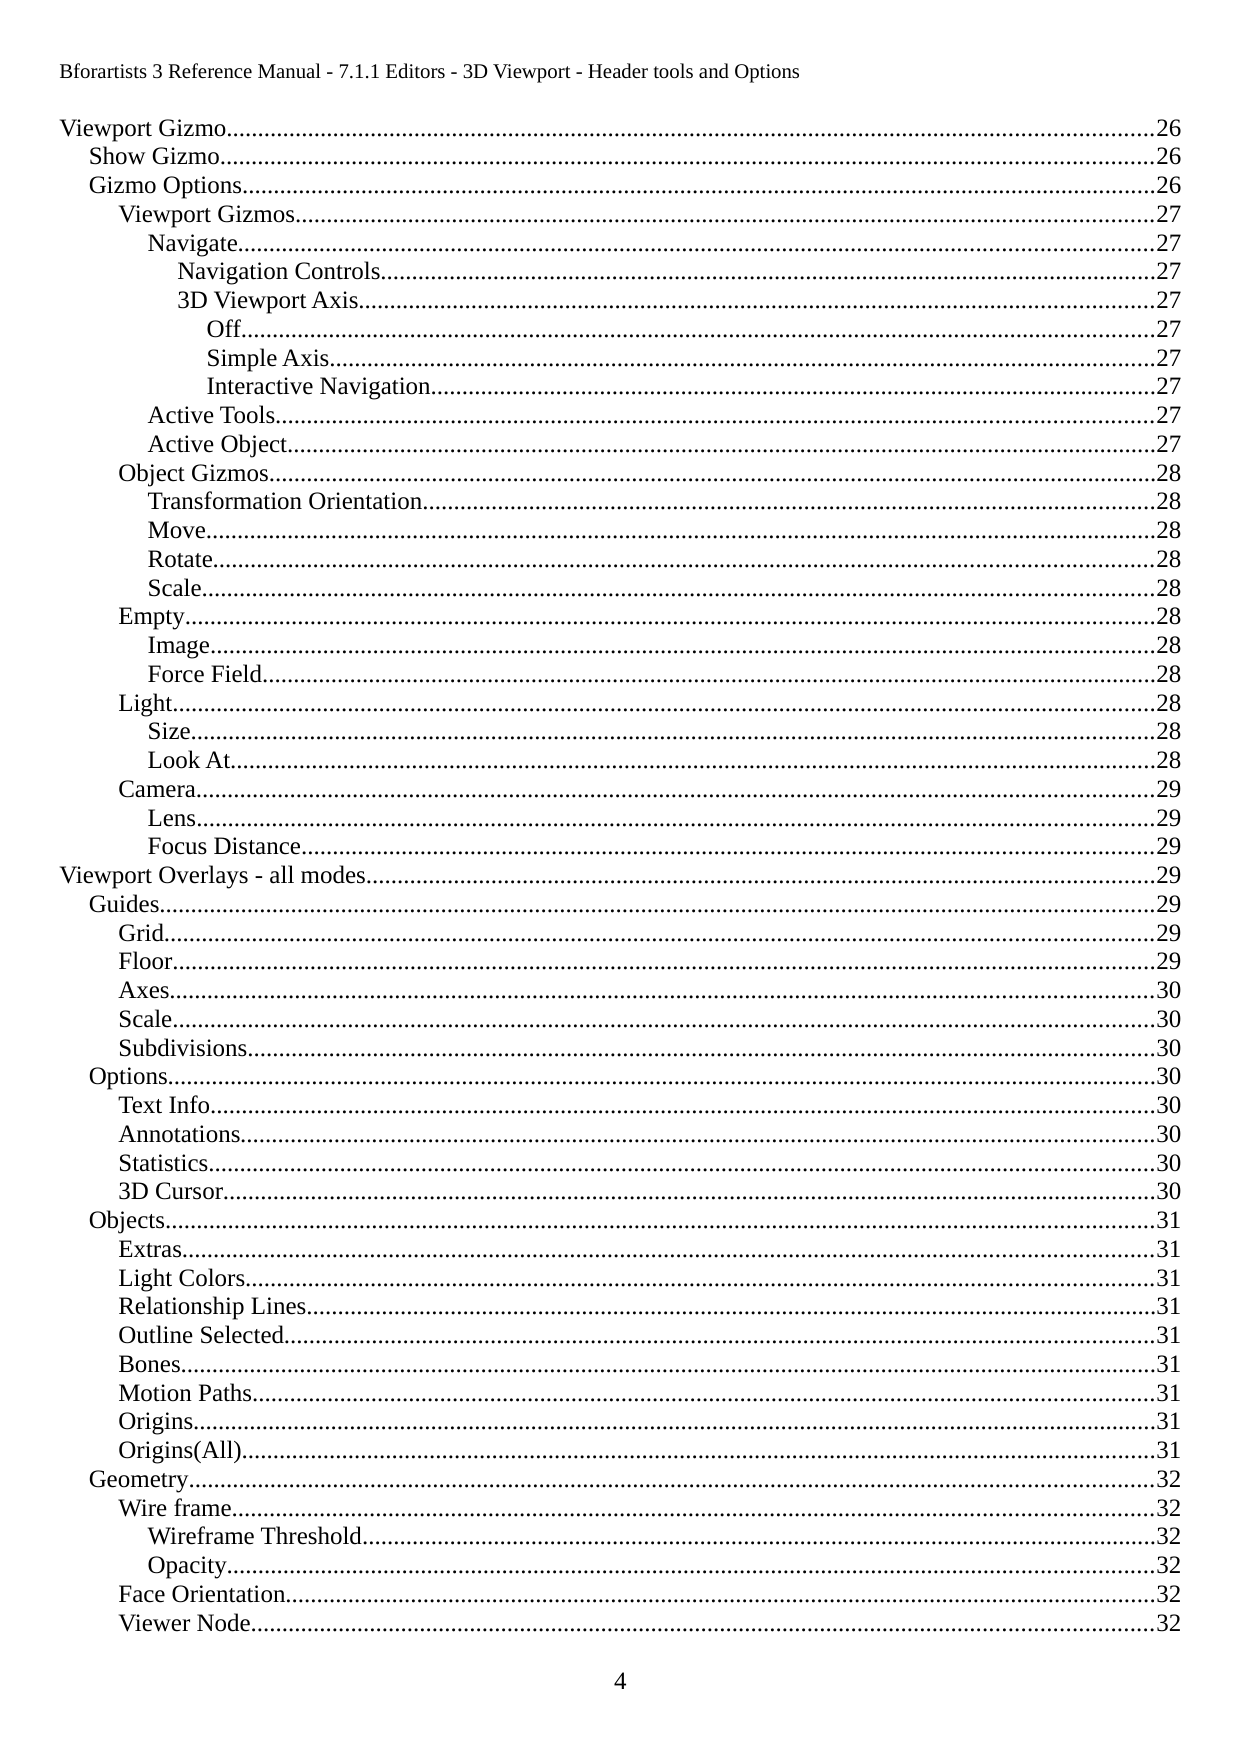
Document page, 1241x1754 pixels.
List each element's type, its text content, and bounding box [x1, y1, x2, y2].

text Geometry 32 [88, 1464, 1181, 1493]
text Scale 30 [118, 1004, 1181, 1033]
text Simple Axis 27 [206, 343, 1181, 371]
text Gizmo Options 26 [88, 170, 1181, 199]
text Interactive Navigation 27 [206, 371, 1181, 400]
text Grid 29 [118, 918, 1181, 946]
text Bones 31 [118, 1349, 1181, 1378]
text Active Object 27 [147, 429, 1181, 458]
text Face Orientation 32 [118, 1579, 1181, 1608]
text Statistics 30 [118, 1148, 1181, 1176]
text Empty 28 [118, 601, 1181, 630]
text Axes 30 [118, 975, 1181, 1004]
text Wire frame 32 [118, 1493, 1181, 1521]
text Light Colors 31 [118, 1263, 1181, 1291]
text Motion Paths 31 [118, 1378, 1181, 1406]
text Floor 29 [118, 946, 1181, 975]
text Outline Selected 31 [118, 1320, 1181, 1349]
text Viewport Overlays - all modes 29 [59, 860, 1181, 889]
text Annotations 30 [118, 1119, 1181, 1148]
text Image 28 [147, 630, 1181, 659]
text Force Field 28 [147, 659, 1181, 688]
text Size 28 [147, 716, 1181, 745]
text Viewport Gizmos 27 [118, 199, 1181, 228]
text Off 27 [206, 314, 1181, 343]
text Extras 31 [118, 1234, 1181, 1263]
text Viewport Gizmo 26 [59, 113, 1181, 141]
text Options 30 [88, 1061, 1181, 1090]
text Origins(All) 31 [118, 1435, 1181, 1464]
text Guides 29 [88, 889, 1181, 918]
text Viewer Node 32 [118, 1608, 1181, 1636]
text Lens 29 [147, 803, 1181, 831]
text Scale 28 [147, 573, 1181, 601]
text Rotate 28 [147, 544, 1181, 573]
text Subdivisions 30 [118, 1033, 1181, 1061]
text Objects 31 [88, 1205, 1181, 1234]
text 3D Viewport Axis 27 [177, 285, 1181, 314]
text Transformation Orientation 28 [147, 486, 1181, 515]
text Relationship Lines 31 [118, 1291, 1181, 1320]
text Navigation Controls 27 [177, 256, 1181, 285]
text Origins 31 [118, 1406, 1181, 1435]
text Navigate 27 [147, 228, 1181, 256]
text Camera 29 [118, 774, 1181, 803]
text Show Gizmo 26 [88, 141, 1181, 170]
text Focus Distance 29 [147, 831, 1181, 860]
text Look At 28 [147, 745, 1181, 774]
text Light 28 [118, 688, 1181, 716]
text Move 28 [147, 515, 1181, 544]
text 3D Cursor 30 [118, 1176, 1181, 1205]
text Opacity 32 [147, 1550, 1181, 1579]
text Wireframe Threshold 32 [147, 1521, 1181, 1550]
text Text Info 30 [118, 1090, 1181, 1119]
text Object Gizmos 28 [118, 458, 1181, 486]
text Active Tools 27 [147, 400, 1181, 429]
